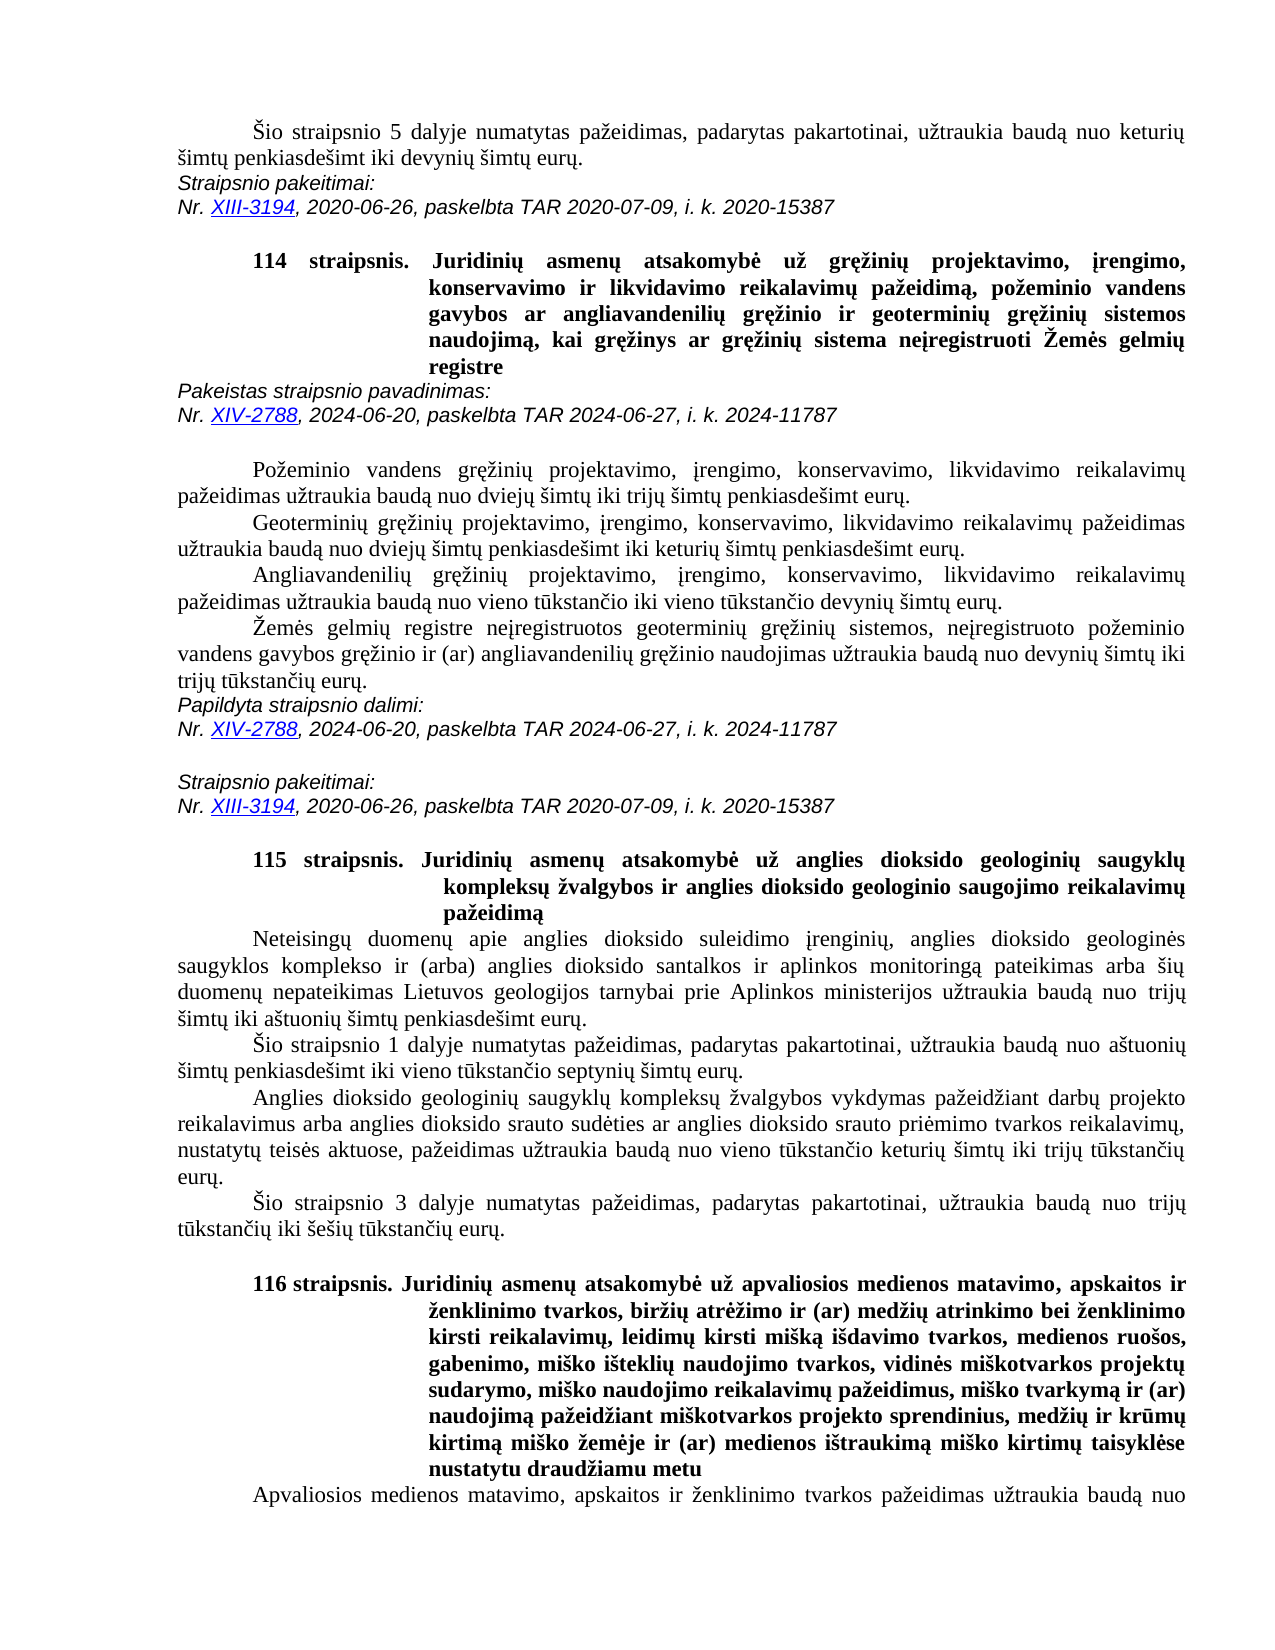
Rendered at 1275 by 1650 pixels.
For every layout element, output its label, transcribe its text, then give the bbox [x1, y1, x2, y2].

text 116 straipsnis. Juridinių asmenų atsakomybė už apvaliosios medienos matavimo, apskaitos ir ženklinimo tvarkos, biržių atrėžimo ir (ar) medžių atrinkimo bei ženklinimo kirsti reikalavimų, leidimų kirsti mišką išdavimo tvarkos, medienos ruošos, gabenimo, miško išteklių naudojimo tvarkos, vidinės miškotvarkos projektų sudarymo, miško naudojimo reikalavimų pažeidimus, miško tvarkymą ir (ar) naudojimą pažeidžiant miškotvarkos projekto sprendinius, medžių ir krūmų kirtimą miško žemėje ir (ar) medienos ištraukimą miško kirtimų taisyklėse nustatytu draudžiamu metu [252, 1271, 1186, 1481]
text Nr. XIV-2788, 2024-06-20, paskelbta TAR 2024-06-27, i. k. 2024-11787 [177, 717, 1186, 741]
text Anglies dioksido geologinių saugyklų kompleksų žvalgybos vykdymas pažeidžiant darbų projekto reikalavimus arba anglies dioksido srauto sudėties ar anglies dioksido srauto priėmimo tvarkos reikalavimų, nustatytų teisės aktuose, pažeidimas užtraukia baudą nuo vieno tūkstančio keturių šimtų iki trijų tūkstančių eurų. [177, 1084, 1186, 1189]
text Straipsnio pakeitimai: [177, 171, 1186, 195]
text Šio straipsnio 3 dalyje numatytas pažeidimas, padarytas pakartotinai, užtraukia baudą nuo trijų tūkstančių iki šešių tūkstančių eurų. [177, 1189, 1186, 1242]
text Papildyta straipsnio dalimi: [177, 693, 1186, 717]
text Nr. XIII-3194, 2020-06-26, paskelbta TAR 2020-07-09, i. k. 2020-15387 [177, 195, 1186, 219]
text Nr. XIII-3194, 2020-06-26, paskelbta TAR 2020-07-09, i. k. 2020-15387 [177, 794, 1186, 818]
text Šio straipsnio 1 dalyje numatytas pažeidimas, padarytas pakartotinai, užtraukia baudą nuo aštuonių šimtų penkiasdešimt iki vieno tūkstančio septynių šimtų eurų. [177, 1031, 1186, 1084]
text Šio straipsnio 5 dalyje numatytas pažeidimas, padarytas pakartotinai, užtraukia baudą nuo keturių šimtų penkiasdešimt iki devynių šimtų eurų. [177, 118, 1186, 171]
text Žemės gelmių registre neįregistruotos geoterminių gręžinių sistemos, neįregistruoto požeminio vandens gavybos gręžinio ir (ar) angliavandenilių gręžinio naudojimas užtraukia baudą nuo devynių šimtų iki trijų tūkstančių eurų. [177, 614, 1186, 693]
text Geoterminių gręžinių projektavimo, įrengimo, konservavimo, likvidavimo reikalavimų pažeidimas užtraukia baudą nuo dviejų šimtų penkiasdešimt iki keturių šimtų penkiasdešimt eurų. [177, 509, 1186, 561]
text Nr. XIV-2788, 2024-06-20, paskelbta TAR 2024-06-27, i. k. 2024-11787 [177, 403, 1186, 427]
text 115 straipsnis. Juridinių asmenų atsakomybė už anglies dioksido geologinių saugyklų kompleksų žvalgybos ir anglies dioksido geologinio saugojimo reikalavimų pažeidimą [252, 846, 1186, 926]
text Požeminio vandens gręžinių projektavimo, įrengimo, konservavimo, likvidavimo reikalavimų pažeidimas užtraukia baudą nuo dviejų šimtų iki trijų šimtų penkiasdešimt eurų. [177, 456, 1186, 509]
text Straipsnio pakeitimai: [177, 770, 1186, 794]
text Angliavandenilių gręžinių projektavimo, įrengimo, konservavimo, likvidavimo reikalavimų pažeidimas užtraukia baudą nuo vieno tūkstančio iki vieno tūkstančio devynių šimtų eurų. [177, 561, 1186, 614]
text 114 straipsnis. Juridinių asmenų atsakomybė už gręžinių projektavimo, įrengimo, konservavimo ir likvidavimo reikalavimų pažeidimą, požeminio vandens gavybos ar angliavandenilių gręžinio ir geoterminių gręžinių sistemos naudojimą, kai gręžinys ar gręžinių sistema neįregistruoti Žemės gelmių registre [252, 247, 1186, 379]
text Pakeistas straipsnio pavadinimas: [177, 379, 1186, 403]
text Neteisingų duomenų apie anglies dioksido suleidimo įrenginių, anglies dioksido geologinės saugyklos komplekso ir (arba) anglies dioksido santalkos ir aplinkos monitoringą pateikimas arba šių duomenų nepateikimas Lietuvos geologijos tarnybai prie Aplinkos ministerijos užtraukia baudą nuo trijų šimtų iki aštuonių šimtų penkiasdešimt eurų. [177, 926, 1186, 1031]
text Apvaliosios medienos matavimo, apskaitos ir ženklinimo tvarkos pažeidimas užtraukia baudą nuo [177, 1481, 1186, 1508]
